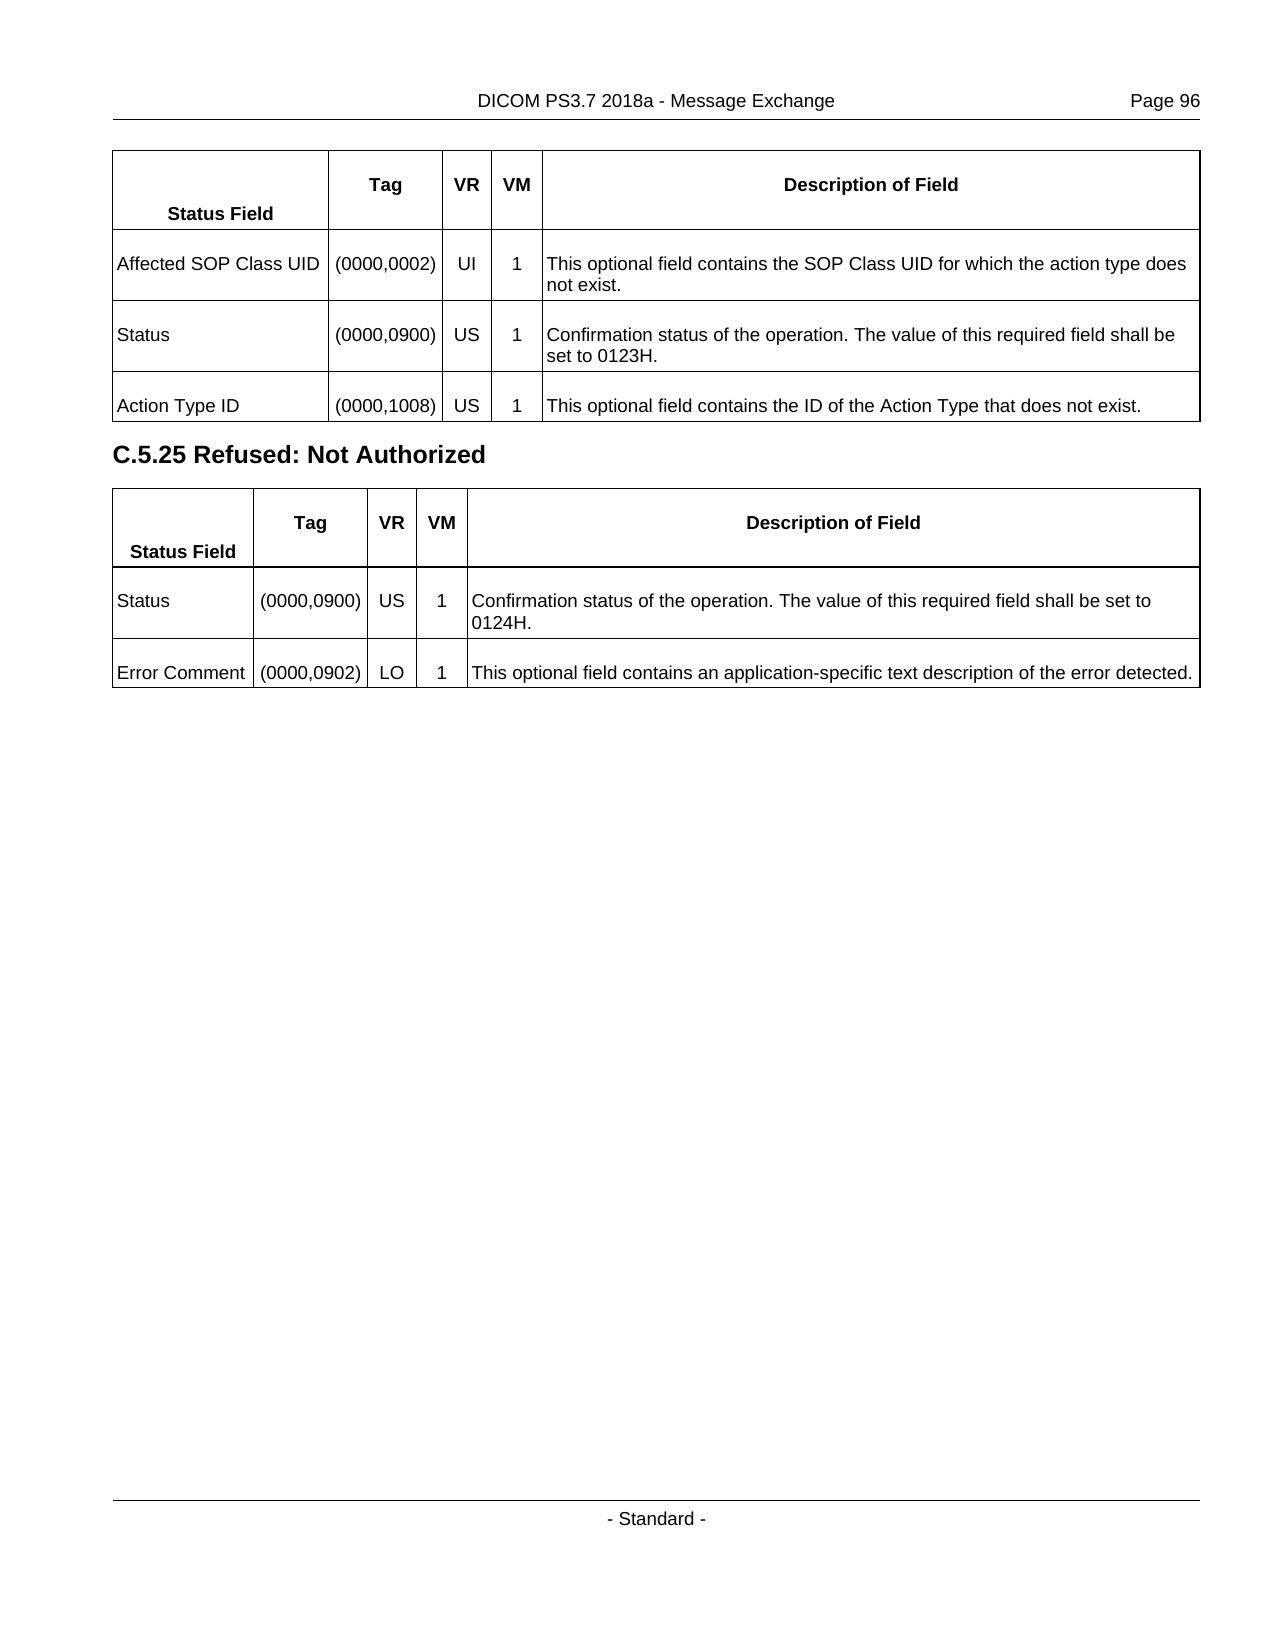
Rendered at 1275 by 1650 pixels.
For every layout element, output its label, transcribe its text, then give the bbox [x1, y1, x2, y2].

table_cell US [443, 372, 491, 421]
table_cell US [443, 301, 491, 371]
table_cell 1 [492, 372, 542, 421]
table_cell Affected SOP Class UID [113, 230, 328, 300]
table_cell Status [113, 301, 328, 371]
table_header VR [443, 151, 491, 228]
table_cell Status [113, 568, 253, 638]
table_header Description of Field [543, 151, 1199, 228]
table_cell Confirmation status of the operation. The value of this required field shall be set to 0123H. [543, 301, 1199, 371]
table_header Description of Field [468, 489, 1199, 566]
table_cell This optional field contains an application-specific text description of the error detected. [468, 639, 1199, 687]
table_cell 1 [417, 639, 467, 687]
table_cell US [368, 568, 416, 638]
table_cell Confirmation status of the operation. The value of this required field shall be set to 0124H. [468, 568, 1199, 638]
table_cell 1 [492, 230, 542, 300]
table_cell UI [443, 230, 491, 300]
table_header Tag [254, 489, 367, 566]
table_cell (0000,0900) [329, 301, 442, 371]
table_header VR [368, 489, 416, 566]
table_cell 1 [492, 301, 542, 371]
table_cell This optional field contains the ID of the Action Type that does not exist. [543, 372, 1199, 421]
table_cell 1 [417, 568, 467, 638]
table_header VM [492, 151, 542, 228]
table_cell This optional field contains the SOP Class UID for which the action type does not exist. [543, 230, 1199, 300]
text C.5.25 Refused: Not Authorized [112, 440, 1200, 469]
table_cell LO [368, 639, 416, 687]
table_header Status Field [113, 151, 328, 228]
table_header Tag [329, 151, 442, 228]
table_cell Action Type ID [113, 372, 328, 421]
table_header VM [417, 489, 467, 566]
table_cell (0000,0902) [254, 639, 367, 687]
table_cell (0000,1008) [329, 372, 442, 421]
table_cell (0000,0900) [254, 568, 367, 638]
table_header Status Field [113, 489, 253, 566]
table_cell (0000,0002) [329, 230, 442, 300]
table_cell Error Comment [113, 639, 253, 687]
